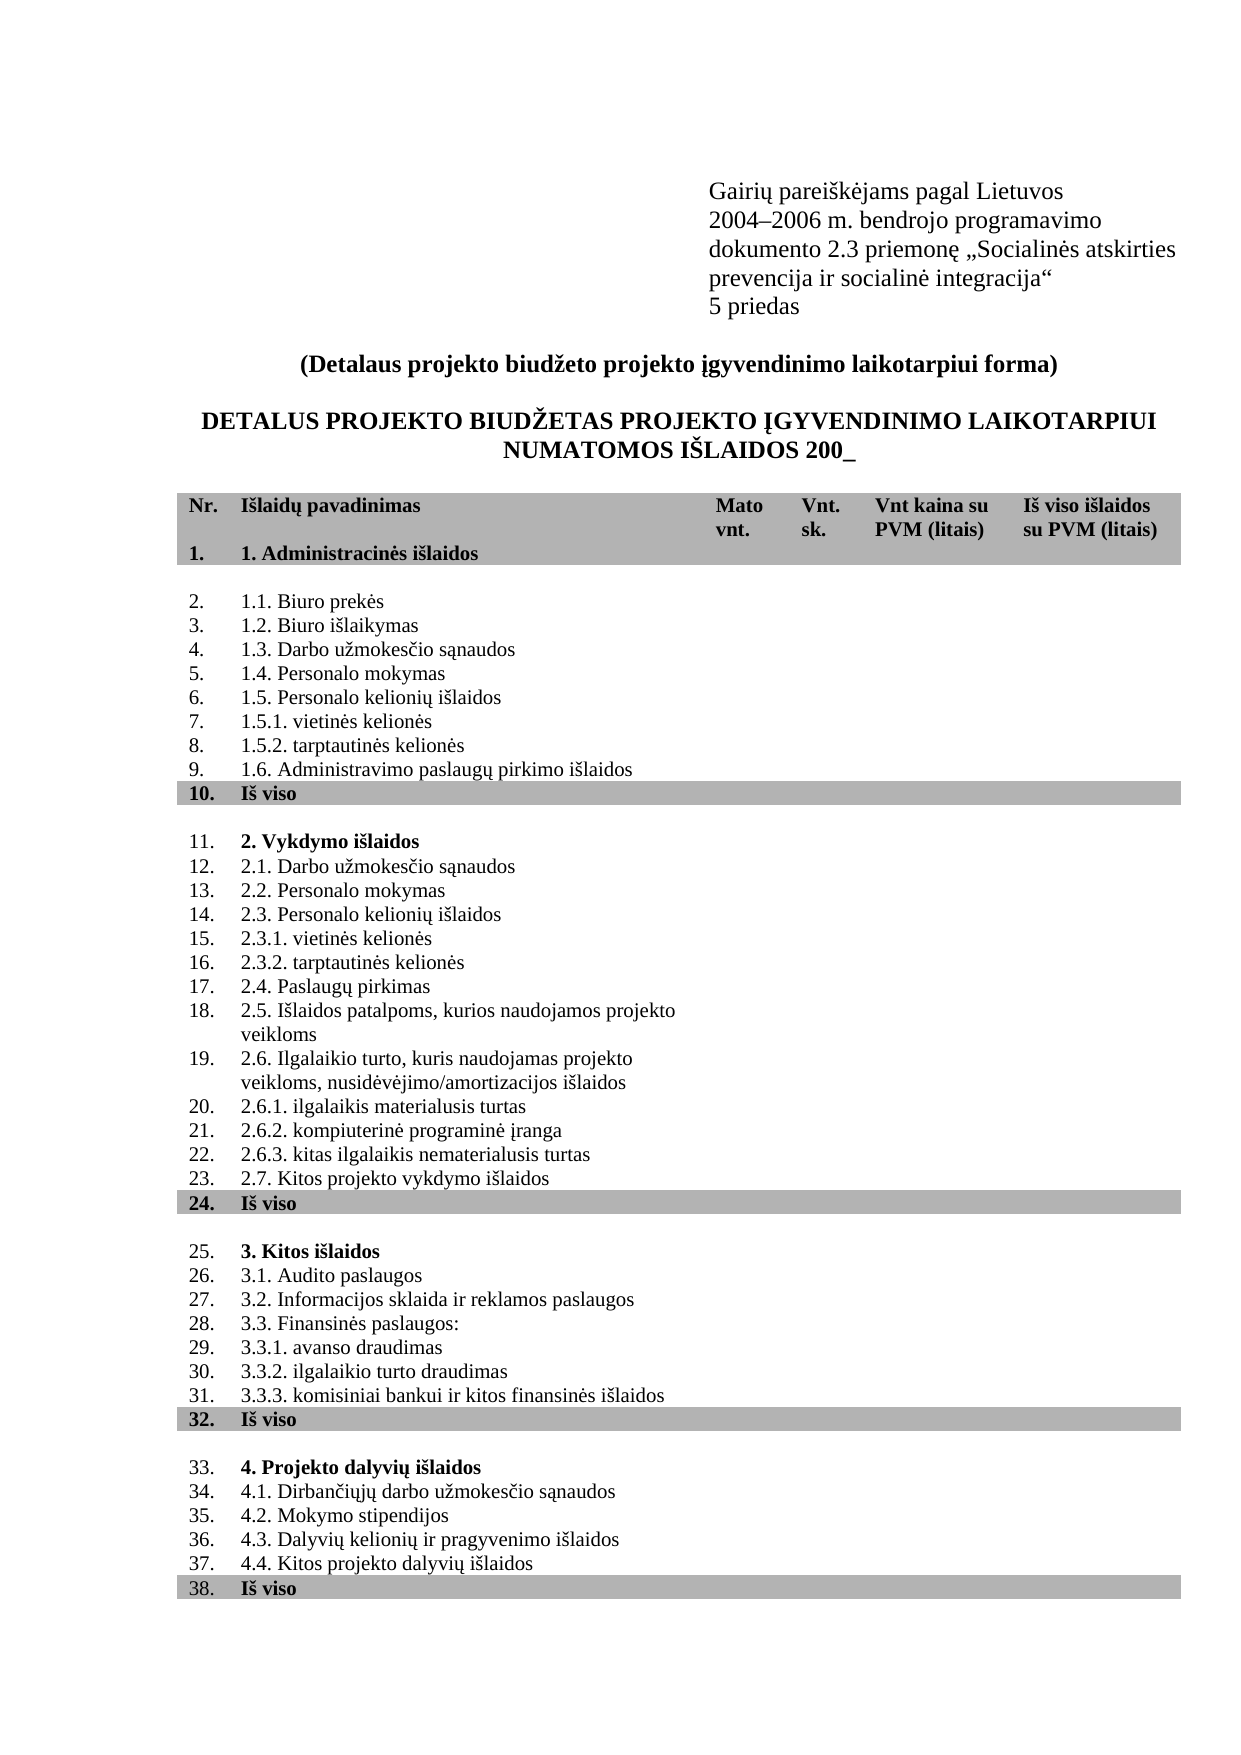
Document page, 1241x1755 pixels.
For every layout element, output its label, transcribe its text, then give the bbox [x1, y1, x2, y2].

table_cell [864, 1383, 1012, 1407]
table_cell [864, 1503, 1012, 1527]
table_cell 2.5. Išlaidos patalpoms, kurios naudojamos projekto veikloms [229, 998, 704, 1046]
table_cell [864, 1431, 1012, 1455]
table_cell [704, 1527, 790, 1551]
table_cell 29. [177, 1335, 229, 1359]
table_cell 12. [177, 854, 229, 878]
table_cell 4.2. Mokymo stipendijos [229, 1503, 704, 1527]
table_cell [704, 1118, 790, 1142]
table_cell [704, 950, 790, 974]
table_cell [864, 830, 1012, 853]
table_cell 2. [177, 589, 229, 613]
table_cell [790, 1287, 864, 1311]
table_cell [790, 1575, 864, 1599]
table_cell [1012, 950, 1181, 974]
table_cell [704, 854, 790, 878]
table_cell 20. [177, 1094, 229, 1118]
table_cell [704, 733, 790, 757]
table_cell [704, 1455, 790, 1479]
table_cell [1012, 805, 1181, 829]
table_cell [704, 1359, 790, 1383]
table_cell [1012, 974, 1181, 998]
table_cell [790, 805, 864, 829]
table_cell 1.5. Personalo kelionių išlaidos [229, 685, 704, 709]
table_cell [790, 709, 864, 733]
table_cell 13. [177, 878, 229, 902]
table_cell [704, 1503, 790, 1527]
table_cell 4.3. Dalyvių kelionių ir pragyvenimo išlaidos [229, 1527, 704, 1551]
table_cell [704, 1142, 790, 1166]
table_cell [864, 613, 1012, 637]
table_cell [790, 1407, 864, 1431]
table_cell [790, 1383, 864, 1407]
table_cell [1012, 781, 1181, 805]
table_cell [790, 1479, 864, 1503]
table_cell 2.6.3. kitas ilgalaikis nematerialusis turtas [229, 1142, 704, 1166]
table_cell [864, 878, 1012, 902]
table_cell [864, 1094, 1012, 1118]
table_cell [1012, 1118, 1181, 1142]
table_cell 1.6. Administravimo paslaugų pirkimo išlaidos [229, 757, 704, 781]
table_cell 1. Administracinės išlaidos [229, 541, 704, 565]
table_cell [704, 685, 790, 709]
table_cell 11. [177, 830, 229, 853]
table_cell [790, 854, 864, 878]
table_cell [1012, 637, 1181, 661]
table_cell [864, 1359, 1012, 1383]
text DETALUS PROJEKTO BIUDŽETAS PROJEKTO ĮGYVENDINIMO LAIKOTARPIUI NUMATOMOS IŠLAIDOS 200_ [177, 406, 1181, 464]
table_cell [864, 685, 1012, 709]
table_cell [790, 1190, 864, 1214]
table_cell [790, 685, 864, 709]
table_cell [864, 1527, 1012, 1551]
table_cell 32. [177, 1407, 229, 1431]
table_cell [1012, 541, 1181, 565]
table_cell [1012, 661, 1181, 685]
table_cell [790, 878, 864, 902]
table_cell [704, 1551, 790, 1575]
table_cell [790, 757, 864, 781]
table_cell 3.3.2. ilgalaikio turto draudimas [229, 1359, 704, 1383]
table_cell [704, 830, 790, 853]
table_cell [864, 1455, 1012, 1479]
table_cell [1012, 878, 1181, 902]
table_cell [704, 1287, 790, 1311]
table_cell [704, 1431, 790, 1455]
table_cell [790, 541, 864, 565]
table_cell [1012, 1239, 1181, 1263]
table_cell 33. [177, 1455, 229, 1479]
table_cell [790, 1046, 864, 1094]
table_cell [790, 902, 864, 926]
table_cell [704, 589, 790, 613]
table_cell [790, 1503, 864, 1527]
table_cell [704, 1575, 790, 1599]
table_cell 8. [177, 733, 229, 757]
table_cell 5. [177, 661, 229, 685]
table_cell Iš viso [229, 1575, 704, 1599]
table_cell [177, 565, 229, 589]
table_cell [790, 1431, 864, 1455]
table_cell [864, 1335, 1012, 1359]
table_cell [790, 1263, 864, 1287]
table_cell [790, 1166, 864, 1190]
text (Detalaus projekto biudžeto projekto įgyvendinimo laikotarpiui forma) [177, 349, 1181, 378]
table_cell [1012, 1431, 1181, 1455]
table_cell [864, 709, 1012, 733]
table_cell [1012, 1479, 1181, 1503]
table_cell [864, 661, 1012, 685]
table_cell 3.3.3. komisiniai bankui ir kitos finansinės išlaidos [229, 1383, 704, 1407]
table_cell [864, 637, 1012, 661]
table_cell [1012, 1359, 1181, 1383]
table_cell [177, 805, 229, 829]
table_cell [1012, 1455, 1181, 1479]
table_cell [1012, 926, 1181, 950]
table_cell [1012, 1335, 1181, 1359]
table_cell 10. [177, 781, 229, 805]
table_cell [864, 1239, 1012, 1263]
table_cell [864, 854, 1012, 878]
table_cell [1012, 589, 1181, 613]
table_cell [1012, 1142, 1181, 1166]
table_cell [1012, 1046, 1181, 1094]
table_cell [1012, 998, 1181, 1046]
table_cell [790, 1359, 864, 1383]
table_cell Iš viso [229, 781, 704, 805]
table_cell [704, 1383, 790, 1407]
table_cell 26. [177, 1263, 229, 1287]
table_cell 1.5.2. tarptautinės kelionės [229, 733, 704, 757]
table_cell [704, 565, 790, 589]
table_cell [790, 613, 864, 637]
table_cell 1. [177, 541, 229, 565]
table_cell [704, 1311, 790, 1335]
table_cell [790, 1215, 864, 1238]
table_cell 4. Projekto dalyvių išlaidos [229, 1455, 704, 1479]
table_cell 2.2. Personalo mokymas [229, 878, 704, 902]
table_cell [790, 637, 864, 661]
table_cell [790, 1455, 864, 1479]
table_cell [1012, 1287, 1181, 1311]
table_cell 15. [177, 926, 229, 950]
table_cell 25. [177, 1239, 229, 1263]
table_cell [229, 805, 704, 829]
table_cell 3. Kitos išlaidos [229, 1239, 704, 1263]
table_cell [704, 613, 790, 637]
table_cell 4. [177, 637, 229, 661]
table_cell [704, 1215, 790, 1238]
table_header Nr. [177, 493, 229, 541]
table_cell [864, 1407, 1012, 1431]
table_cell 28. [177, 1311, 229, 1335]
table_cell [704, 781, 790, 805]
table_cell 1.5.1. vietinės kelionės [229, 709, 704, 733]
text 2004–2006 m. bendrojo programavimo [177, 205, 1181, 234]
table_cell 1.3. Darbo užmokesčio sąnaudos [229, 637, 704, 661]
table_cell [704, 1479, 790, 1503]
table_cell 1.1. Biuro prekės [229, 589, 704, 613]
table_cell 3.3.1. avanso draudimas [229, 1335, 704, 1359]
table_cell [704, 1046, 790, 1094]
table_cell 2.3.1. vietinės kelionės [229, 926, 704, 950]
table_cell 2.7. Kitos projekto vykdymo išlaidos [229, 1166, 704, 1190]
table_cell 37. [177, 1551, 229, 1575]
table_cell [1012, 613, 1181, 637]
table_cell 7. [177, 709, 229, 733]
table_cell [1012, 1551, 1181, 1575]
table_cell [864, 1142, 1012, 1166]
table_cell [790, 1118, 864, 1142]
table_cell [864, 565, 1012, 589]
table_cell [704, 1190, 790, 1214]
table_cell [864, 1575, 1012, 1599]
table_cell [864, 757, 1012, 781]
table_cell 4.1. Dirbančiųjų darbo užmokesčio sąnaudos [229, 1479, 704, 1503]
table_cell [790, 565, 864, 589]
table_header Iš viso išlaidos su PVM (litais) [1012, 493, 1181, 541]
table_cell 34. [177, 1479, 229, 1503]
table_cell [790, 733, 864, 757]
table_cell [864, 974, 1012, 998]
table_cell 24. [177, 1190, 229, 1214]
table_cell [1012, 1407, 1181, 1431]
table_cell [704, 637, 790, 661]
table_header Mato vnt. [704, 493, 790, 541]
table_cell 6. [177, 685, 229, 709]
table_cell [704, 1407, 790, 1431]
table_cell [790, 1142, 864, 1166]
table_cell 21. [177, 1118, 229, 1142]
table_cell [864, 1215, 1012, 1238]
table_cell [864, 950, 1012, 974]
table_cell 2.1. Darbo užmokesčio sąnaudos [229, 854, 704, 878]
table_cell [790, 1239, 864, 1263]
table_cell [704, 1263, 790, 1287]
table_cell [229, 1215, 704, 1238]
table_cell [864, 1046, 1012, 1094]
table_cell [790, 950, 864, 974]
table_cell [1012, 1094, 1181, 1118]
table_cell 31. [177, 1383, 229, 1407]
table_cell [704, 661, 790, 685]
table_cell [1012, 1166, 1181, 1190]
table_cell [704, 1166, 790, 1190]
table_cell [790, 781, 864, 805]
text Gairių pareiškėjams pagal Lietuvos [177, 176, 1181, 205]
table_cell [790, 1551, 864, 1575]
table_cell 1.4. Personalo mokymas [229, 661, 704, 685]
table_cell Iš viso [229, 1407, 704, 1431]
table_cell [864, 1287, 1012, 1311]
table_cell 2.3. Personalo kelionių išlaidos [229, 902, 704, 926]
text prevencija ir socialinė integracija“ [177, 263, 1181, 291]
table_cell 35. [177, 1503, 229, 1527]
table_cell [704, 709, 790, 733]
table_cell [1012, 1311, 1181, 1335]
table_cell [704, 926, 790, 950]
table_cell [704, 878, 790, 902]
table_cell 38. [177, 1575, 229, 1599]
table_cell [864, 926, 1012, 950]
table_cell 2.6.2. kompiuterinė programinė įranga [229, 1118, 704, 1142]
table_cell 14. [177, 902, 229, 926]
table_cell [790, 1311, 864, 1335]
table_cell 3.1. Audito paslaugos [229, 1263, 704, 1287]
table_cell 18. [177, 998, 229, 1046]
table_cell 3.3. Finansinės paslaugos: [229, 1311, 704, 1335]
table_cell [1012, 1190, 1181, 1214]
table_cell [864, 805, 1012, 829]
table_cell [1012, 830, 1181, 853]
table_cell [1012, 1215, 1181, 1238]
table_cell [864, 998, 1012, 1046]
table_cell [177, 1431, 229, 1455]
table_cell [790, 830, 864, 853]
table_cell [864, 1190, 1012, 1214]
table_cell 2. Vykdymo išlaidos [229, 830, 704, 853]
table_cell [1012, 1503, 1181, 1527]
table_cell 22. [177, 1142, 229, 1166]
table_cell [864, 1311, 1012, 1335]
table_cell 36. [177, 1527, 229, 1551]
table_cell [704, 757, 790, 781]
text dokumento 2.3 priemonę „Socialinės atskirties [177, 234, 1181, 263]
table_cell 16. [177, 950, 229, 974]
table_cell 27. [177, 1287, 229, 1311]
table_cell [1012, 1383, 1181, 1407]
table_cell [864, 1479, 1012, 1503]
table_header Išlaidų pavadinimas [229, 493, 704, 541]
table_cell 1.2. Biuro išlaikymas [229, 613, 704, 637]
table_cell 2.4. Paslaugų pirkimas [229, 974, 704, 998]
table_cell [790, 661, 864, 685]
table_cell [704, 902, 790, 926]
table_cell 2.6.1. ilgalaikis materialusis turtas [229, 1094, 704, 1118]
table_cell 3. [177, 613, 229, 637]
table_cell 3.2. Informacijos sklaida ir reklamos paslaugos [229, 1287, 704, 1311]
table_cell [1012, 854, 1181, 878]
table_cell [790, 926, 864, 950]
table_cell 9. [177, 757, 229, 781]
table_cell Iš viso [229, 1190, 704, 1214]
table_cell 4.4. Kitos projekto dalyvių išlaidos [229, 1551, 704, 1575]
table_cell [864, 781, 1012, 805]
table_cell [790, 998, 864, 1046]
table_cell [864, 1166, 1012, 1190]
table_cell [1012, 902, 1181, 926]
table_cell [864, 1118, 1012, 1142]
table_cell [704, 974, 790, 998]
table_cell [790, 589, 864, 613]
table_header Vnt. sk. [790, 493, 864, 541]
table_cell [864, 589, 1012, 613]
table_cell [1012, 757, 1181, 781]
table_cell [864, 733, 1012, 757]
table_cell 2.3.2. tarptautinės kelionės [229, 950, 704, 974]
table_cell [1012, 1263, 1181, 1287]
table_cell 19. [177, 1046, 229, 1094]
table_header Vnt kaina su PVM (litais) [864, 493, 1012, 541]
table_cell [790, 1335, 864, 1359]
table_cell [790, 1527, 864, 1551]
text 5 priedas [177, 291, 1181, 320]
table_cell [1012, 565, 1181, 589]
table_cell [1012, 709, 1181, 733]
table_cell [704, 998, 790, 1046]
table_cell 23. [177, 1166, 229, 1190]
table_cell [704, 805, 790, 829]
table_cell [704, 1094, 790, 1118]
table_cell [704, 541, 790, 565]
table_cell [704, 1335, 790, 1359]
table_cell 2.6. Ilgalaikio turto, kuris naudojamas projekto veikloms, nusidėvėjimo/amortizacijos išlaidos [229, 1046, 704, 1094]
table_cell [1012, 685, 1181, 709]
table_cell 30. [177, 1359, 229, 1383]
table_cell [704, 1239, 790, 1263]
table_cell [864, 1551, 1012, 1575]
table_cell [864, 902, 1012, 926]
table_cell [229, 1431, 704, 1455]
table_cell [1012, 1527, 1181, 1551]
table_cell [1012, 1575, 1181, 1599]
table_cell [864, 541, 1012, 565]
table_cell 17. [177, 974, 229, 998]
table_cell [177, 1215, 229, 1238]
table_cell [790, 1094, 864, 1118]
table_cell [790, 974, 864, 998]
table_cell [1012, 733, 1181, 757]
table_cell [864, 1263, 1012, 1287]
table_cell [229, 565, 704, 589]
